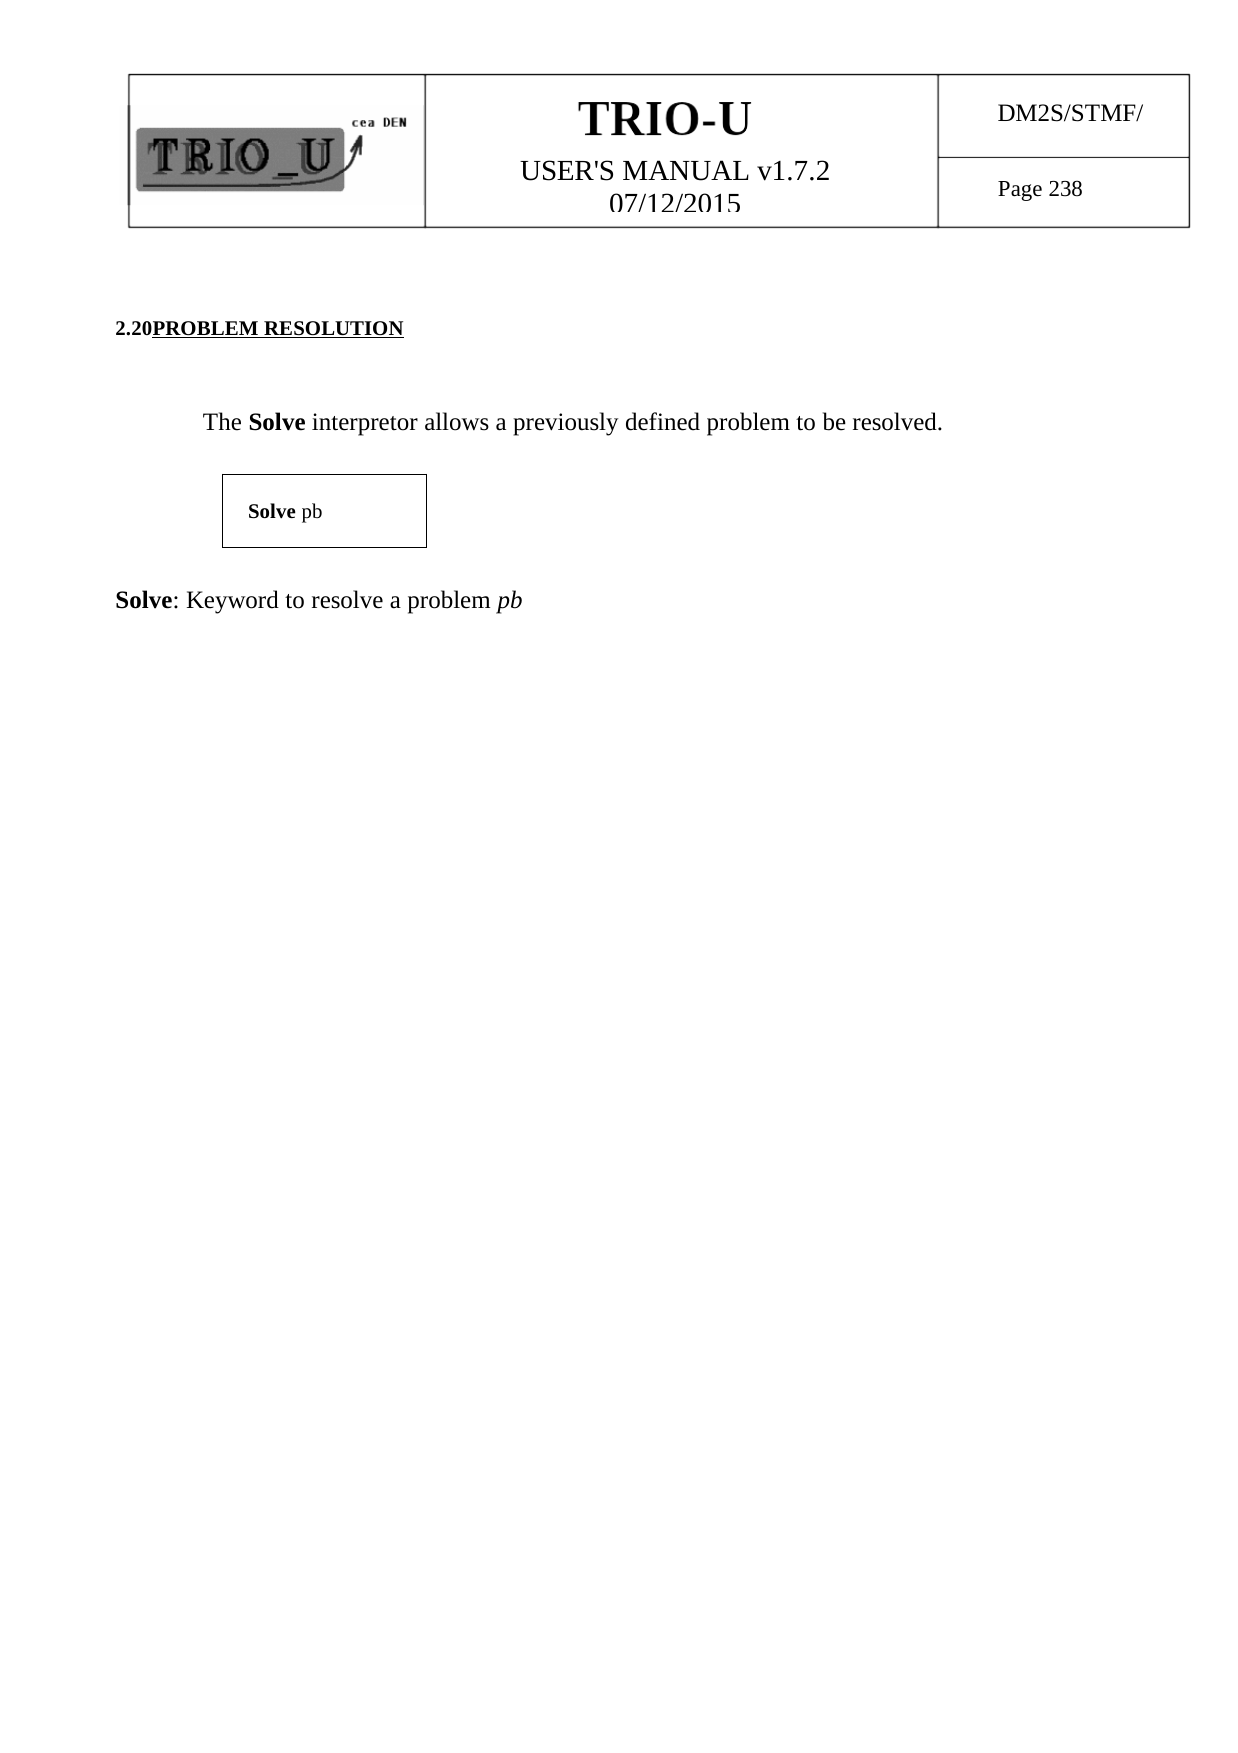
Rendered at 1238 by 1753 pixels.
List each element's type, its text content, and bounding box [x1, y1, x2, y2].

text Solve: Keyword to resolve a problem pb [115, 585, 1196, 614]
table_header Solve pb [223, 475, 426, 547]
subtitle PROBLEM RESOLUTION [115, 316, 1164, 340]
text The Solve interpretor allows a previously defined problem to be resolved. [203, 398, 1165, 436]
